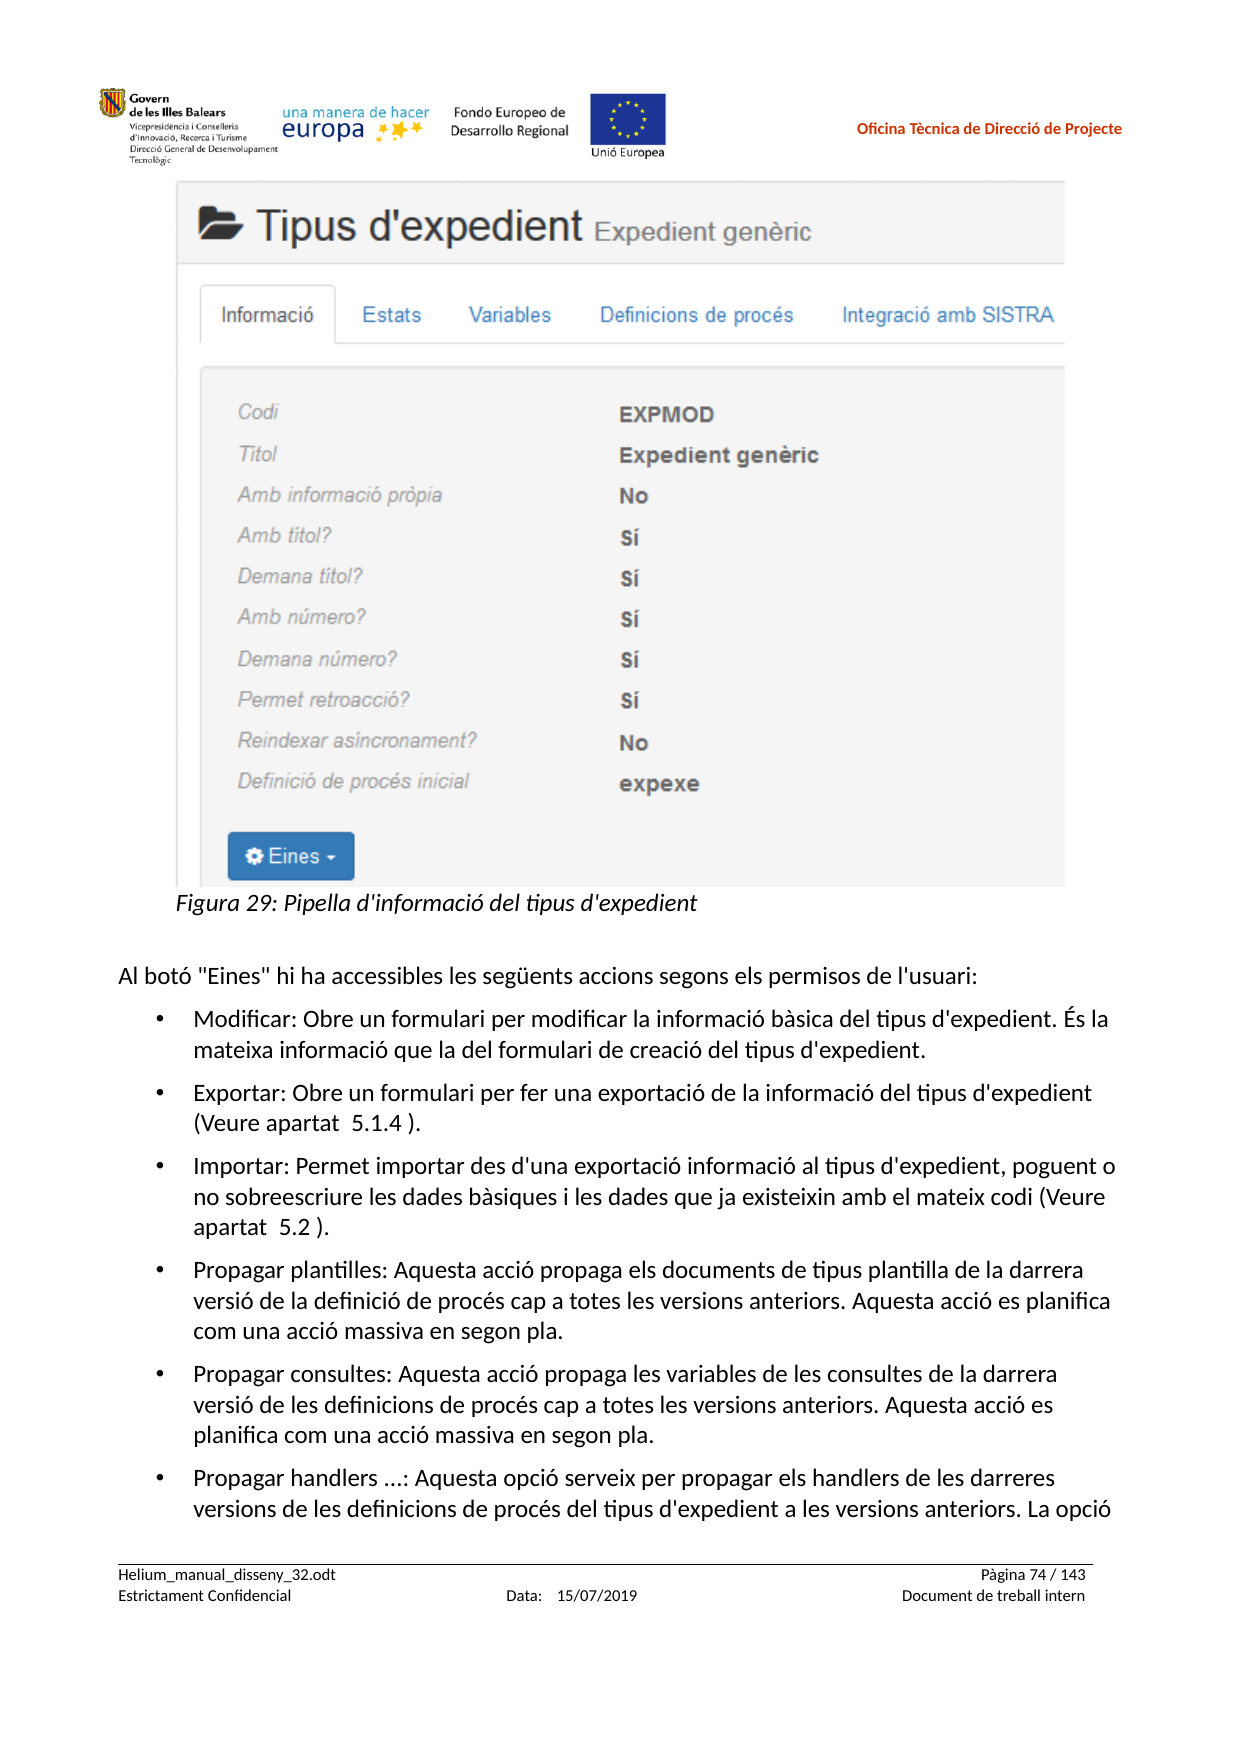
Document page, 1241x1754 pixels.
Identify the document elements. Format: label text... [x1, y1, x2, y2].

text Figura 29: Pipella d'informació del tipus d'expedient [176, 887, 1065, 917]
list Importar: Permet importar des d'una exportació informació al tipus d'expedient, poguent o no sobreescriure les dades bàsiques i les dades que ja existeixin amb el mateix codi (Veure apartat 5.2). [156, 1150, 1122, 1242]
list Modificar: Obre un formulari per modificar la informació bàsica del tipus d'expedient. És la mateixa informació que la del formulari de creació del tipus d'expedient. [156, 1003, 1122, 1064]
list Propagar handlers ...: Aquesta opció serveix per propagar els handlers de les darreres versions de les definicions de procés del tipus d'expedient a les versions anteriors. La opció [156, 1462, 1122, 1523]
list Propagar consultes: Aquesta acció propaga les variables de les consultes de la darrera versió de les definicions de procés cap a totes les versions anteriors. Aquesta acció es planifica com una acció massiva en segon pla. [156, 1358, 1122, 1450]
list Propagar plantilles: Aquesta acció propaga els documents de tipus plantilla de la darrera versió de la definició de procés cap a totes les versions anteriors. Aquesta acció es planifica com una acció massiva en segon pla. [156, 1254, 1122, 1346]
text Al botó "Eines" hi ha accessibles les següents accions segons els permisos de l'usuari: [118, 960, 1122, 991]
list Exportar: Obre un formulari per fer una exportació de la informació del tipus d'expedient (Veure apartat 5.1.4). [156, 1077, 1122, 1138]
picture [99, 87, 668, 166]
picture [175, 180, 1065, 887]
